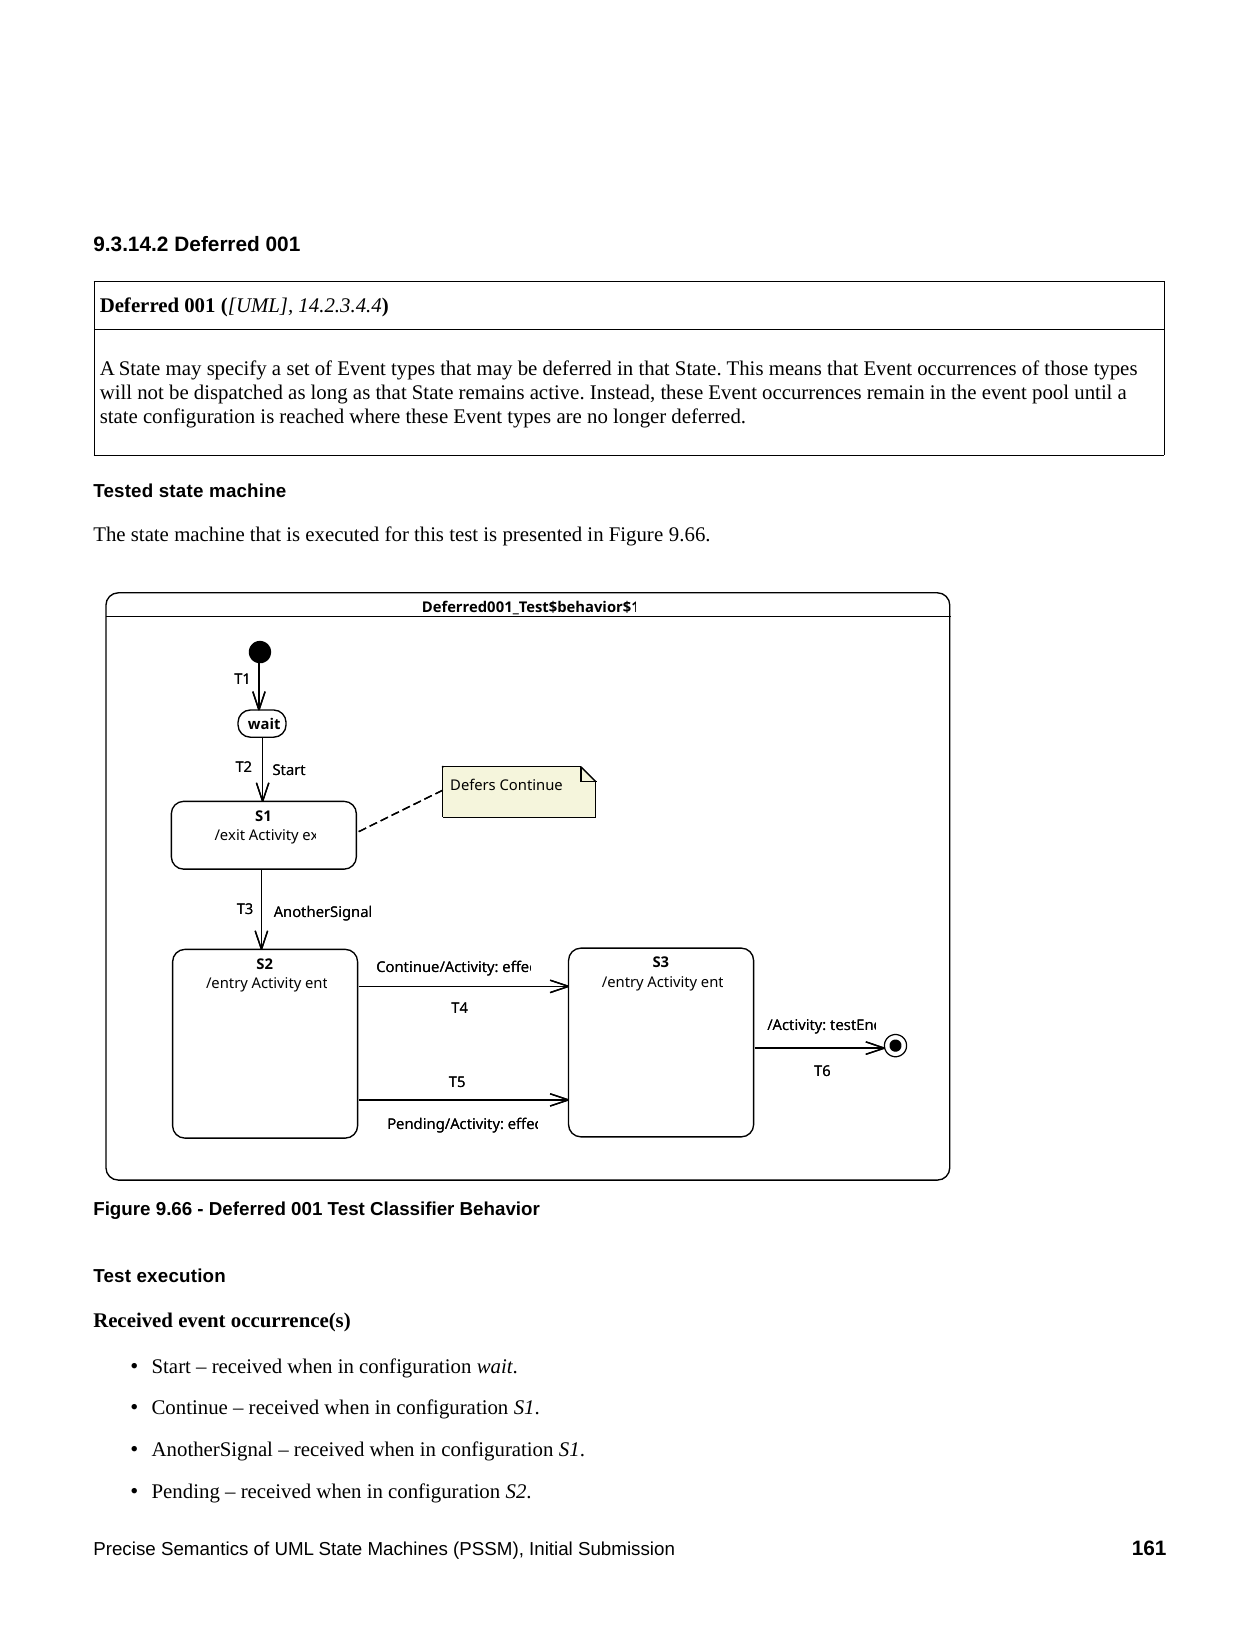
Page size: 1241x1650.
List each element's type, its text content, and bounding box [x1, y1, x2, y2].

subtitle Test execution [93, 1265, 1164, 1286]
table_header Deferred 001 ([UML], 14.2.3.4.4) [95, 282, 1164, 329]
list Pending – received when in configuration S2. [131, 1478, 1164, 1503]
list AnotherSignal – received when in configuration S1. [131, 1436, 1164, 1461]
list Start – received when in configuration wait. [131, 1353, 1164, 1378]
subtitle Tested state machine [93, 480, 1164, 501]
text Received event occurrence(s) [93, 1307, 1164, 1332]
text The state machine that is executed for this test is presented in Figure 9.66. [93, 522, 1164, 546]
list Continue – received when in configuration S1. [131, 1394, 1164, 1419]
subtitle Deferred 001 [93, 231, 1164, 256]
text Figure 9.66 - Deferred 001 Test Classifier Behavior [93, 580, 964, 1219]
table_cell A State may specify a set of Event types that may be deferred in that State. This means that Event occurrences of those types will not be dispatched as long as that State remains active. Instead, these Event occurrences remain in the event pool until a state configuration is reached where these Event types are no longer deferred. [95, 330, 1164, 454]
